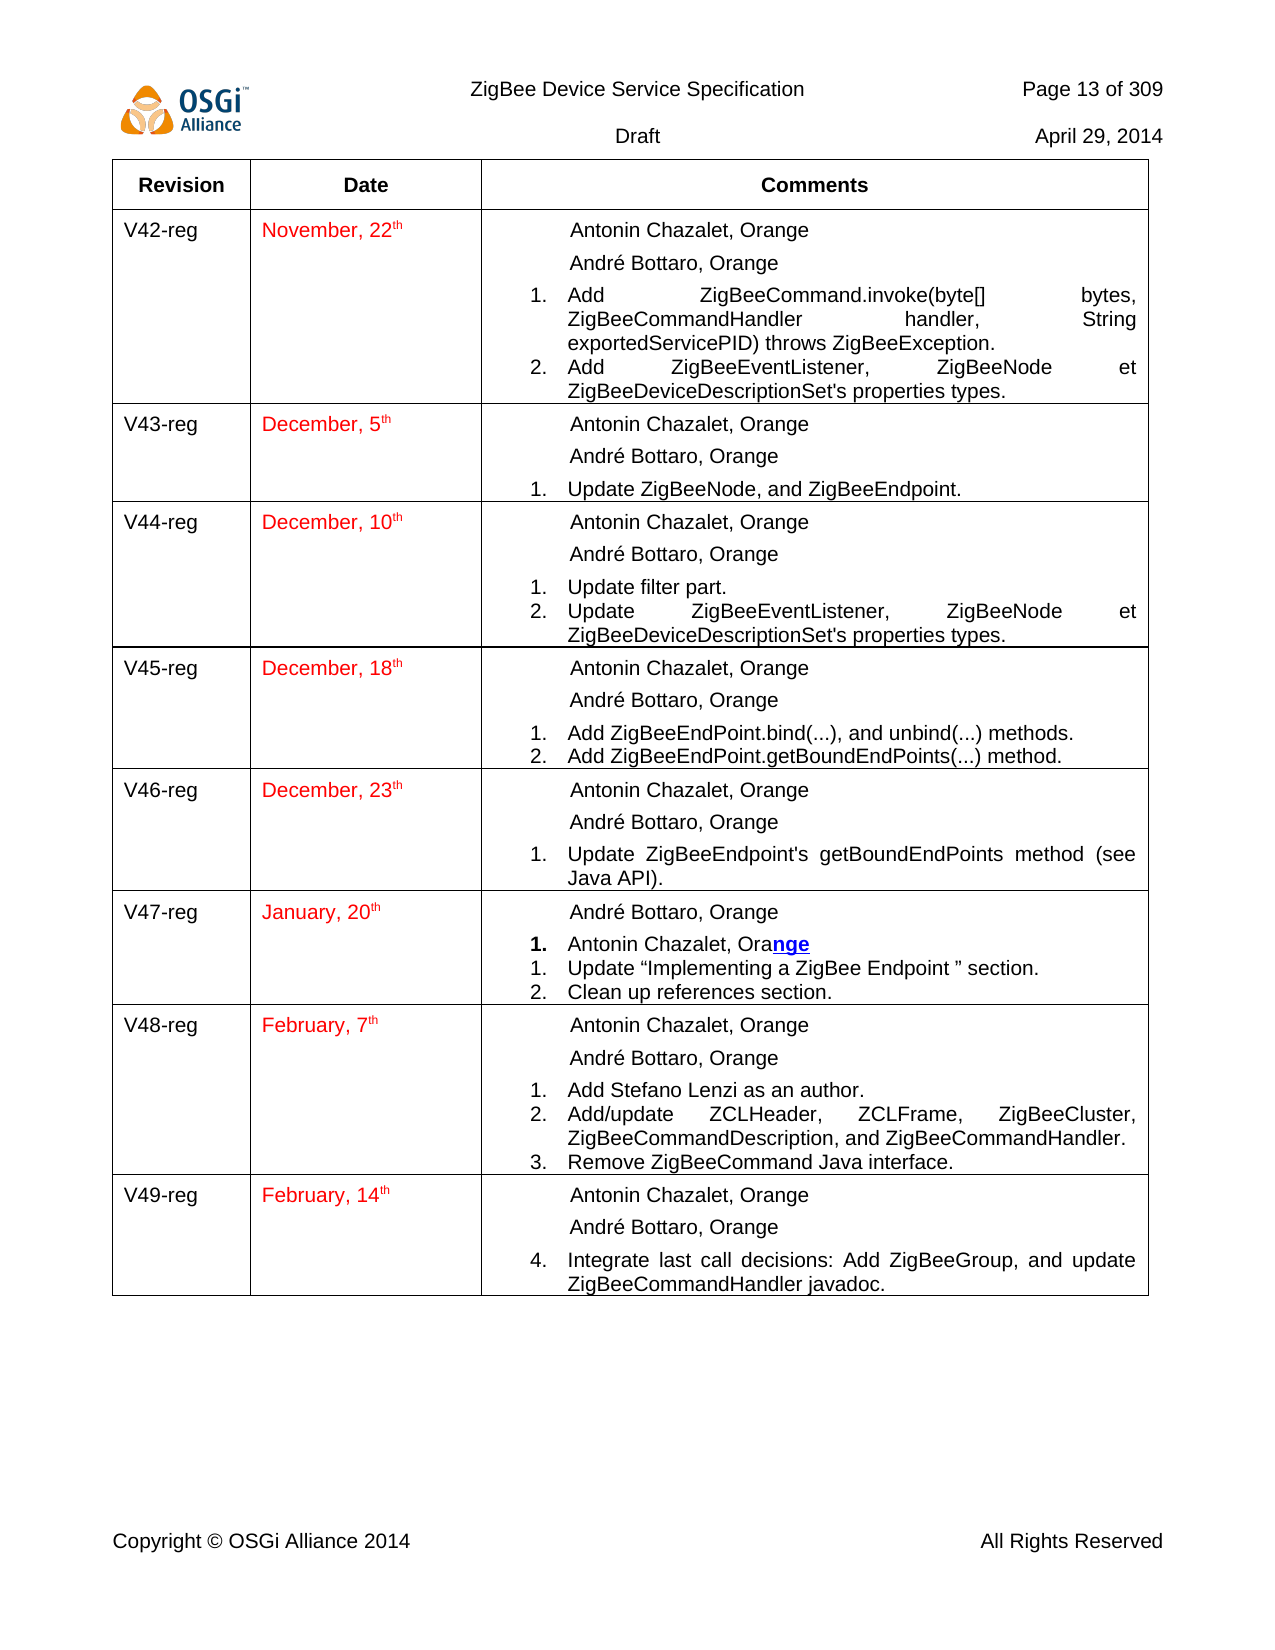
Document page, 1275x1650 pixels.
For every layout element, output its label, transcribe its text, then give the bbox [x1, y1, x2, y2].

table_cell Antonin Chazalet, Orange André Bottaro, Orange Update ZigBeeNode, and ZigBeeEndpoint. [482, 404, 1148, 501]
table_cell December, 23th [251, 769, 481, 890]
table_cell December, 18th [251, 648, 481, 768]
table_cell November, 22th [251, 210, 481, 403]
table_cell Antonin Chazalet, Orange André Bottaro, Orange Update ZigBeeEndpoint's getBoundEndPoints method (see Java API). [482, 769, 1148, 890]
table_cell Antonin Chazalet, Orange André Bottaro, Orange Add ZigBeeCommand.invoke(byte[] bytes, ZigBeeCommandHandler handler, String exportedServicePID) throws ZigBeeException. Add ZigBeeEventListener, ZigBeeNode et ZigBeeDeviceDescriptionSet's properties types. [482, 210, 1148, 403]
table_header Comments [482, 160, 1148, 209]
table_cell V44-reg [113, 502, 250, 646]
table_cell January, 20th [251, 891, 481, 1004]
table_cell V43-reg [113, 404, 250, 501]
table_cell February, 7th [251, 1005, 481, 1173]
table_cell Antonin Chazalet, Orange André Bottaro, Orange Integrate last call decisions: Add ZigBeeGroup, and update ZigBeeCommandHandler javadoc. [482, 1175, 1148, 1295]
table_cell December, 10th [251, 502, 481, 646]
table_cell December, 5th [251, 404, 481, 501]
table_cell V42-reg [113, 210, 250, 403]
table_cell Antonin Chazalet, Orange André Bottaro, Orange Add Stefano Lenzi as an author. Add/update ZCLHeader, ZCLFrame, ZigBeeCluster, ZigBeeCommandDescription, and ZigBeeCommandHandler. Remove ZigBeeCommand Java interface. [482, 1005, 1148, 1173]
table_cell Antonin Chazalet, Orange André Bottaro, Orange Add ZigBeeEndPoint.bind(...), and unbind(...) methods. Add ZigBeeEndPoint.getBoundEndPoints(...) method. [482, 648, 1148, 768]
table_cell V47-reg [113, 891, 250, 1004]
table_header Date [251, 160, 481, 209]
table_cell Antonin Chazalet, Orange André Bottaro, Orange Update filter part. Update ZigBeeEventListener, ZigBeeNode et ZigBeeDeviceDescriptionSet's properties types. [482, 502, 1148, 646]
table_header Revision [113, 160, 250, 209]
table_cell V46-reg [113, 769, 250, 890]
picture [113, 78, 257, 142]
table_cell V49-reg [113, 1175, 250, 1295]
table_cell V48-reg [113, 1005, 250, 1173]
table_cell February, 14th [251, 1175, 481, 1295]
table_cell André Bottaro, Orange Antonin Chazalet, Orange Update “Implementing a ZigBee Endpoint ” section. Clean up references section. [482, 891, 1148, 1004]
table_cell V45-reg [113, 648, 250, 768]
